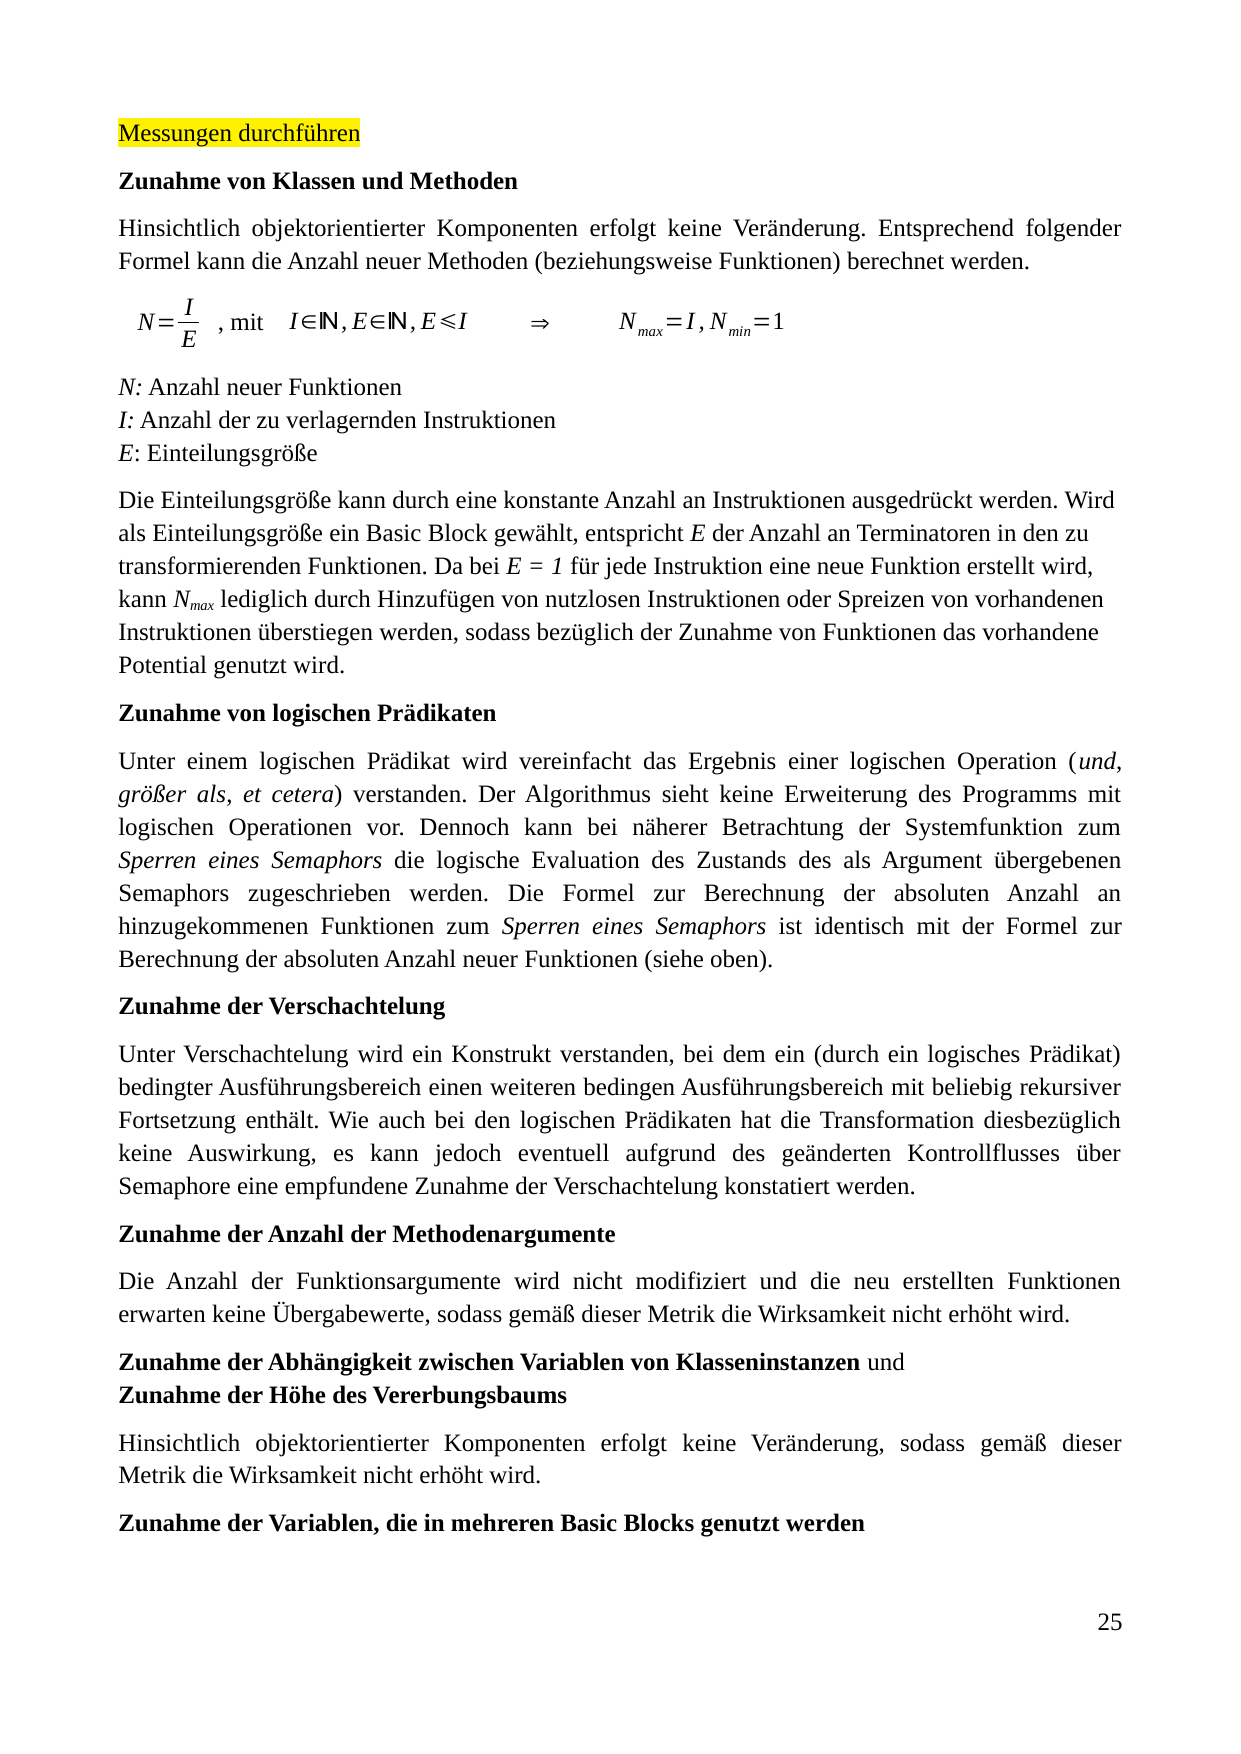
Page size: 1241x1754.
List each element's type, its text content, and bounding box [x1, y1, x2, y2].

text Die Einteilungsgröße kann durch eine konstante Anzahl an Instruktionen ausgedrückt werden. Wird als Einteilungsgröße ein Basic Block gewählt, entspricht E der Anzahl an Terminatoren in den zu transformierenden Funktionen. Da bei E = 1 für jede Instruktion eine neue Funktion erstellt wird, kann Nmax lediglich durch Hinzufügen von nutzlosen Instruktionen oder Spreizen von vorhandenen Instruktionen überstiegen werden, sodass bezüglich der Zunahme von Funktionen das vorhandene Potential genutzt wird. [118, 485, 1122, 679]
text Unter einem logischen Prädikat wird vereinfacht das Ergebnis einer logischen Operation (und, größer als, et cetera) verstanden. Der Algorithmus sieht keine Erweiterung des Programms mit logischen Operationen vor. Dennoch kann bei näherer Betrachtung der Systemfunktion zum Sperren eines Semaphors die logische Evaluation des Zustands des als Argument übergebenen Semaphors zugeschrieben werden. Die Formel zur Berechnung der absoluten Anzahl an hinzugekommenen Funktionen zum Sperren eines Semaphors ist identisch mit der Formel zur Berechnung der absoluten Anzahl neuer Funktionen (siehe oben). [118, 746, 1122, 973]
text Hinsichtlich objektorientierter Komponenten erfolgt keine Veränderung, sodass gemäß dieser Metrik die Wirksamkeit nicht erhöht wird. [118, 1428, 1122, 1489]
text Hinsichtlich objektorientierter Komponenten erfolgt keine Veränderung. Entsprechend folgender Formel kann die Anzahl neuer Methoden (beziehungsweise Funktionen) berechnet werden. [118, 213, 1122, 275]
text Zunahme der Abhängigkeit zwischen Variablen von Klasseninstanzen und Zunahme der Höhe des Vererbungsbaums [118, 1347, 1122, 1409]
text Unter Verschachtelung wird ein Konstrukt verstanden, bei dem ein (durch ein logisches Prädikat) bedingter Ausführungsbereich einen weiteren bedingen Ausführungsbereich mit beliebig rekursiver Fortsetzung enthält. Wie auch bei den logischen Prädikaten hat die Transformation diesbezüglich keine Auswirkung, es kann jedoch eventuell aufgrund des geänderten Kontrollflusses über Semaphore eine empfundene Zunahme der Verschachtelung konstatiert werden. [118, 1039, 1122, 1200]
text Messungen durchführen [118, 118, 1122, 147]
text , mit [118, 294, 1122, 353]
text Zunahme der Verschachtelung [118, 991, 1122, 1020]
text Zunahme der Variablen, die in mehreren Basic Blocks genutzt werden [118, 1508, 1122, 1537]
text Zunahme der Anzahl der Methodenargumente [118, 1219, 1122, 1247]
text N: Anzahl neuer Funktionen I: Anzahl der zu verlagernden Instruktionen E: Einteilungsgröße [118, 372, 1122, 467]
text Zunahme von Klassen und Methoden [118, 166, 1122, 194]
text Die Anzahl der Funktionsargumente wird nicht modifiziert und die neu erstellten Funktionen erwarten keine Übergabewerte, sodass gemäß dieser Metrik die Wirksamkeit nicht erhöht wird. [118, 1266, 1122, 1328]
text Zunahme von logischen Prädikaten [118, 698, 1122, 727]
